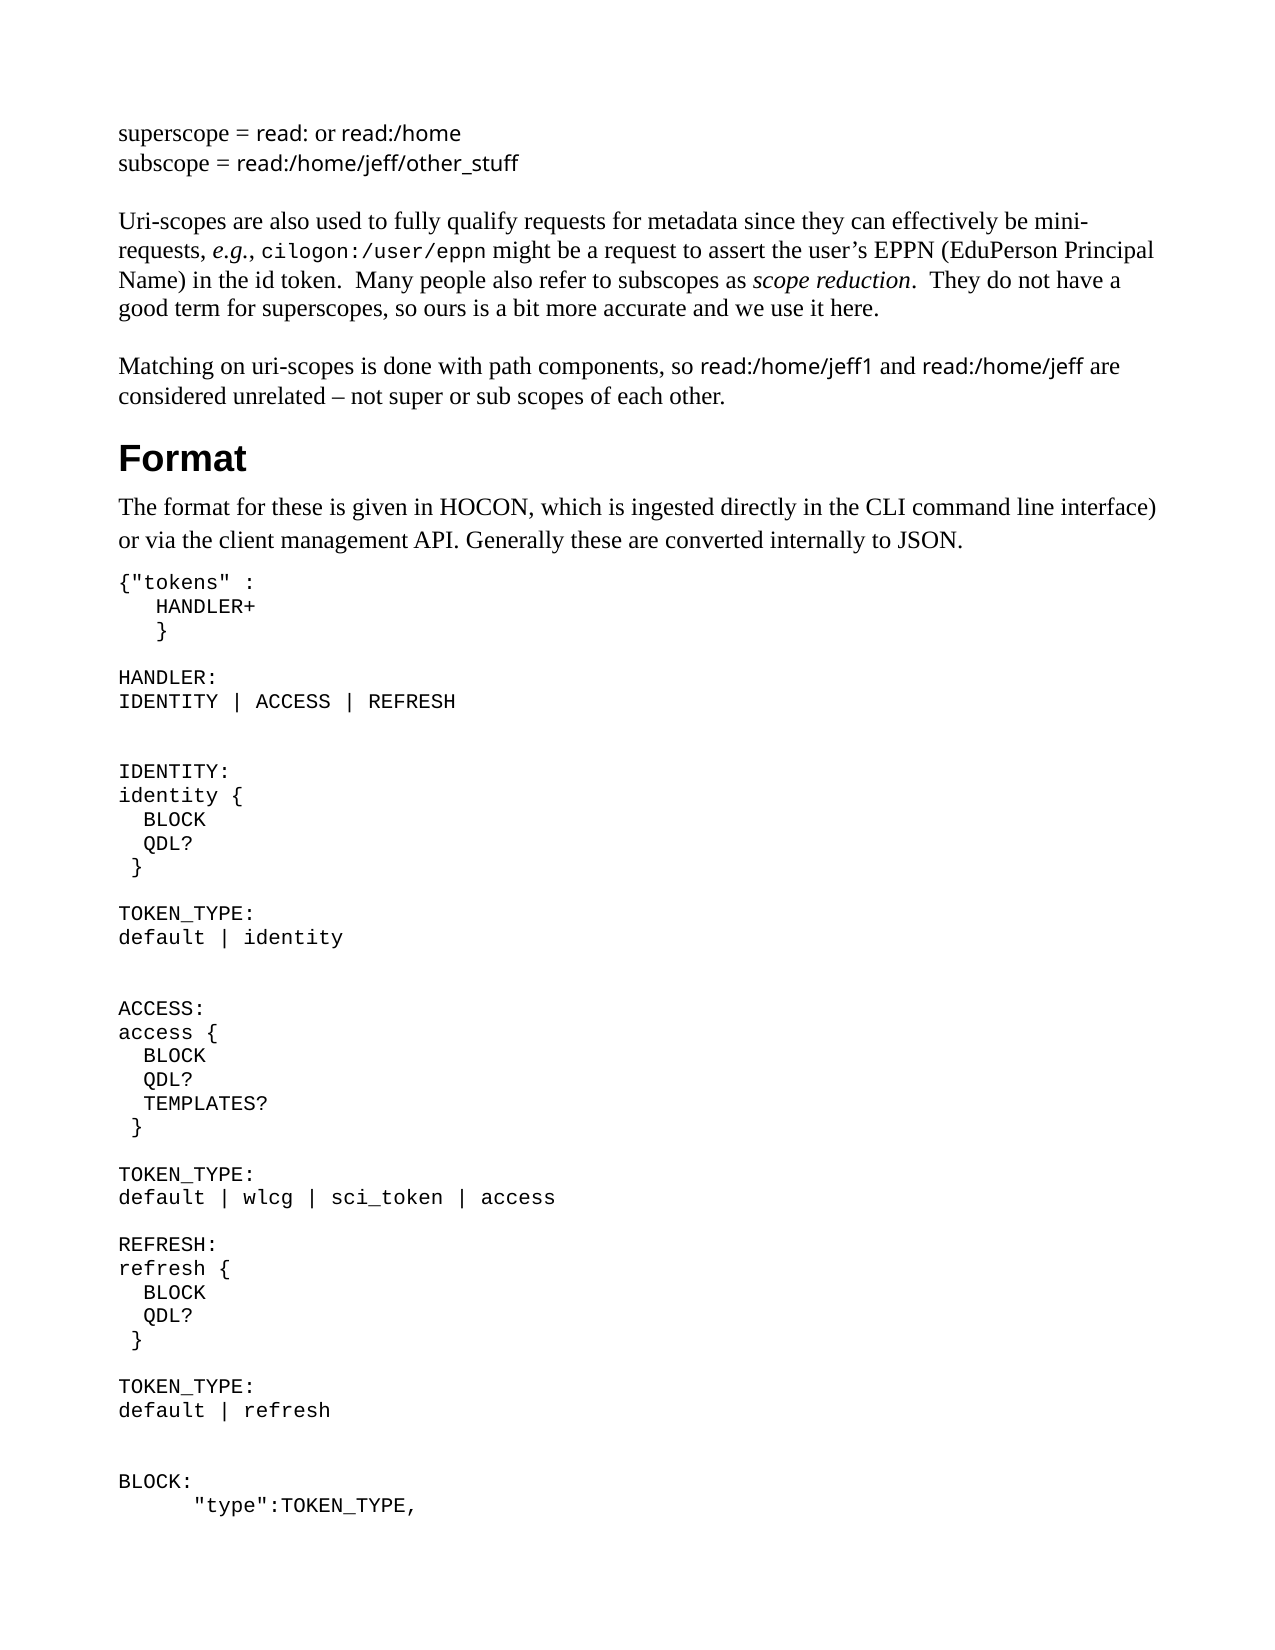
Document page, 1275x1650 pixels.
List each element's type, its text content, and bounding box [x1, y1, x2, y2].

text IDENTITY | ACCESS | REFRESH [118, 691, 1157, 714]
text } [118, 1329, 1157, 1353]
text TEMPLATES? [118, 1093, 1157, 1116]
text ACCESS: [118, 998, 1157, 1022]
text QDL? [118, 832, 1157, 856]
text default | identity [118, 927, 1157, 951]
text QDL? [118, 1069, 1157, 1093]
text access { [118, 1022, 1157, 1045]
text refresh { [118, 1258, 1157, 1282]
text Uri-scopes are also used to fully qualify requests for metadata since they can effectively be mini-requests, e.g., cilogon:/user/eppn might be a request to assert the user’s EPPN (EduPerson Principal Name) in the id token. Many people also refer to subscopes as scope reduction. They do not have a good term for superscopes, so ours is a bit more accurate and we use it here. [118, 206, 1157, 322]
text "type":TOKEN_TYPE, [118, 1494, 1157, 1518]
text QDL? [118, 1305, 1157, 1329]
text Matching on uri-scopes is done with path components, so read:/home/jeff1 and read:/home/jeff are considered unrelated – not super or sub scopes of each other. [118, 351, 1157, 411]
text HANDLER+ [118, 596, 1157, 620]
subtitle Format [118, 436, 1157, 479]
text The format for these is given in HOCON, which is ingested directly in the CLI command line interface) or via the client management API. Generally these are converted internally to JSON. [118, 492, 1157, 553]
text TOKEN_TYPE: [118, 1163, 1157, 1187]
text } [118, 620, 1157, 643]
text default | refresh [118, 1400, 1157, 1424]
text BLOCK [118, 1045, 1157, 1069]
text identity { [118, 785, 1157, 809]
text IDENTITY: [118, 762, 1157, 785]
text superscope = read: or read:/home [118, 118, 1157, 148]
text } [118, 1116, 1157, 1140]
text subscope = read:/home/jeff/other_stuff [118, 148, 1157, 178]
text {"tokens" : [118, 572, 1157, 596]
text TOKEN_TYPE: [118, 903, 1157, 927]
text BLOCK: [118, 1471, 1157, 1494]
text default | wlcg | sci_token | access [118, 1187, 1157, 1211]
text REFRESH: [118, 1234, 1157, 1258]
text BLOCK [118, 809, 1157, 832]
text HANDLER: [118, 667, 1157, 691]
text TOKEN_TYPE: [118, 1376, 1157, 1400]
text } [118, 856, 1157, 880]
text BLOCK [118, 1282, 1157, 1305]
